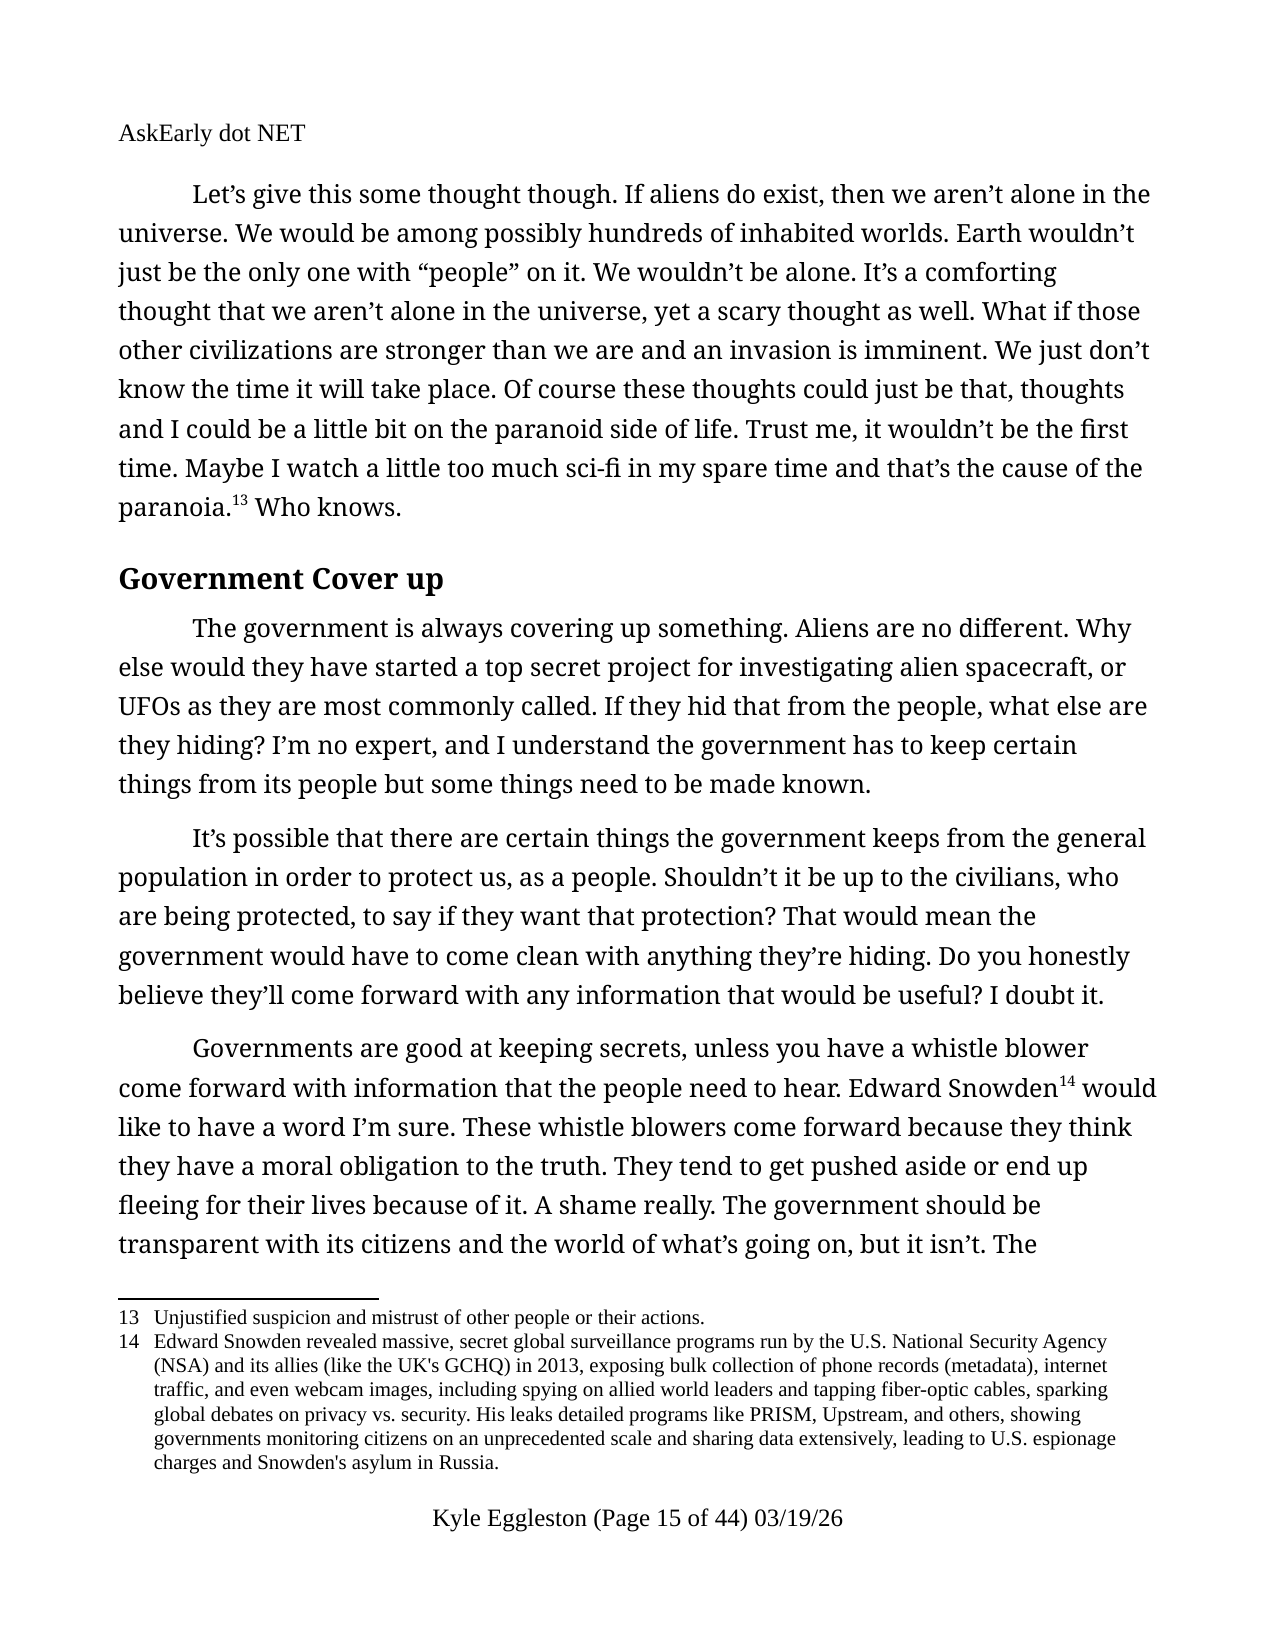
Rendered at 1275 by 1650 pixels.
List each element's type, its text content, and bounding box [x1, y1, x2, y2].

text Unjustified suspicion and mistrust of other people or their actions. [118, 1305, 1157, 1329]
text It’s possible that there are certain things the government keeps from the general population in order to protect us, as a people. Shouldn’t it be up to the civilians, who are being protected, to say if they want that protection? That would mean the government would have to come clean with anything they’re hiding. Do you honestly believe they’ll come forward with any information that would be useful? I doubt it. [118, 821, 1157, 1011]
text Let’s give this some thought though. If aliens do exist, then we aren’t alone in the universe. We would be among possibly hundreds of inhabited worlds. Earth wouldn’t just be the only one with “people” on it. We wouldn’t be alone. It’s a comforting thought that we aren’t alone in the universe, yet a scary thought as well. What if those other civilizations are stronger than we are and an invasion is imminent. We just don’t know the time it will take place. Of course these thoughts could just be that, thoughts and I could be a little bit on the paranoid side of life. Trust me, it wouldn’t be the first time. Maybe I watch a little too much sci-fi in my spare time and that’s the cause of the paranoia. Who knows. [118, 176, 1157, 524]
subtitle Government Cover up [118, 558, 1157, 598]
text The government is always covering up something. Aliens are no different. Why else would they have started a top secret project for investigating alien spacecraft, or UFOs as they are most commonly called. If they hid that from the people, what else are they hiding? I’m no expert, and I understand the government has to keep certain things from its people but some things need to be made known. [118, 610, 1157, 801]
text Edward Snowden revealed massive, secret global surveillance programs run by the U.S. National Security Agency (NSA) and its allies (like the UK's GCHQ) in 2013, exposing bulk collection of phone records (metadata), internet traffic, and even webcam images, including spying on allied world leaders and tapping fiber-optic cables, sparking global debates on privacy vs. security. His leaks detailed programs like PRISM, Upstream, and others, showing governments monitoring citizens on an unprecedented scale and sharing data extensively, leading to U.S. espionage charges and Snowden's asylum in Russia. [118, 1329, 1157, 1474]
text Governments are good at keeping secrets, unless you have a whistle blower come forward with information that the people need to hear. Edward Snowden would like to have a word I’m sure. These whistle blowers come forward because they think they have a moral obligation to the truth. They tend to get pushed aside or end up fleeing for their lives because of it. A shame really. The government should be transparent with its citizens and the world of what’s going on, but it isn’t. The [118, 1031, 1157, 1261]
